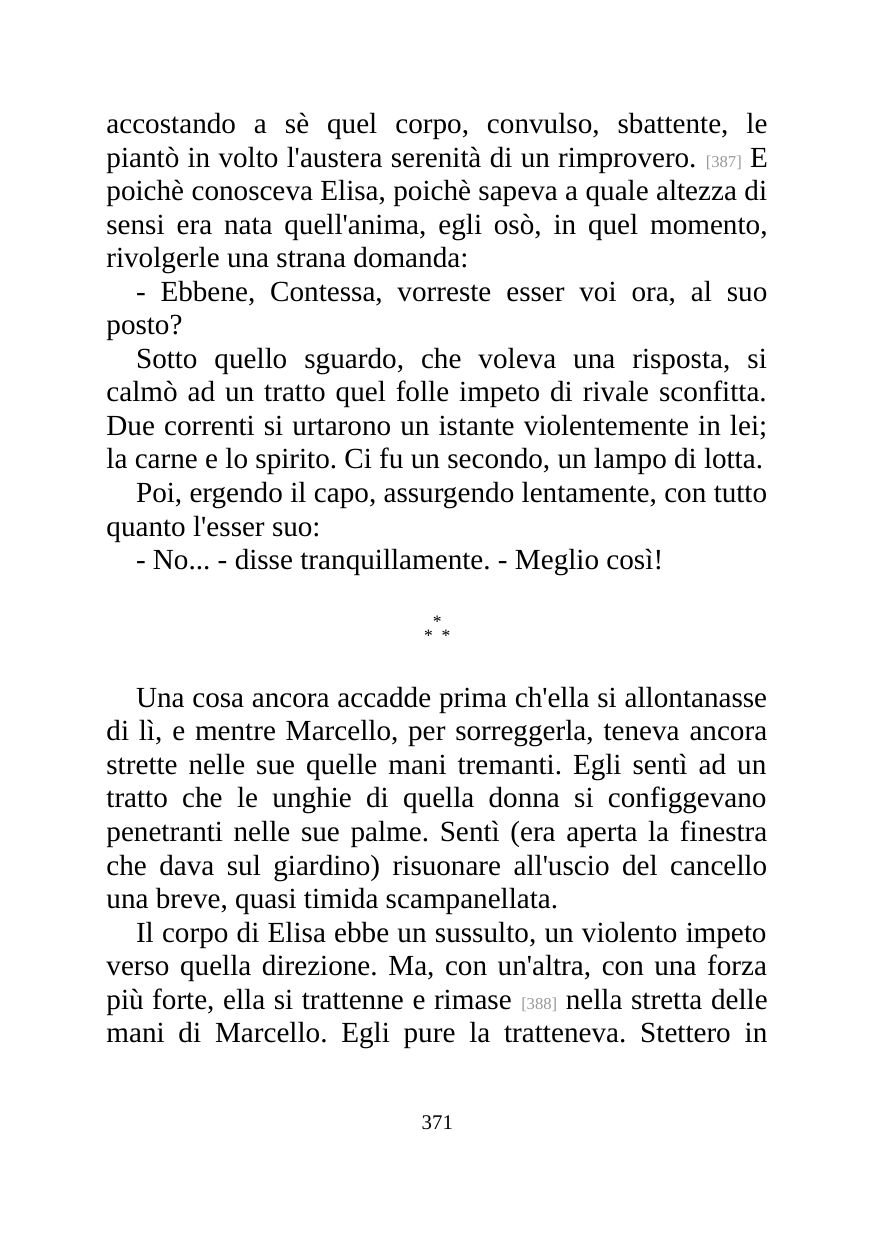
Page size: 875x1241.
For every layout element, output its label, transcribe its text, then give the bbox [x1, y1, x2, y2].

text - No... - disse tranquillamente. - Meglio così! [106, 542, 768, 576]
text Una cosa ancora accadde prima ch'ella si allontanasse di lì, e mentre Marcello, per sorreggerla, teneva ancora strette nelle sue quelle mani tremanti. Egli sentì ad un tratto che le unghie di quella donna si configgevano penetranti nelle sue palme. Sentì (era aperta la finestra che dava sul giardino) risuonare all'uscio del cancello una breve, quasi timida scampanellata. [106, 680, 768, 915]
text *** [106, 611, 768, 645]
text Sotto quello sguardo, che voleva una risposta, si calmò ad un tratto quel folle impeto di rivale sconfitta. Due correnti si urtarono un istante violentemente in lei; la carne e lo spirito. Ci fu un secondo, un lampo di lotta. [106, 341, 768, 475]
text Poi, ergendo il capo, assurgendo lentamente, con tutto quanto l'esser suo: [106, 475, 768, 542]
text accostando a sè quel corpo, convulso, sbattente, le piantò in volto l'austera serenità di un rimprovero. [387] E poichè conosceva Elisa, poichè sapeva a quale altezza di sensi era nata quell'anima, egli osò, in quel momento, rivolgerle una strana domanda: [106, 106, 768, 274]
text Il corpo di Elisa ebbe un sussulto, un violento impeto verso quella direzione. Ma, con un'altra, con una forza più forte, ella si trattenne e rimase [388] nella stretta delle mani di Marcello. Egli pure la tratteneva. Stettero in [106, 915, 768, 1049]
text - Ebbene, Contessa, vorreste esser voi ora, al suo posto? [106, 274, 768, 341]
